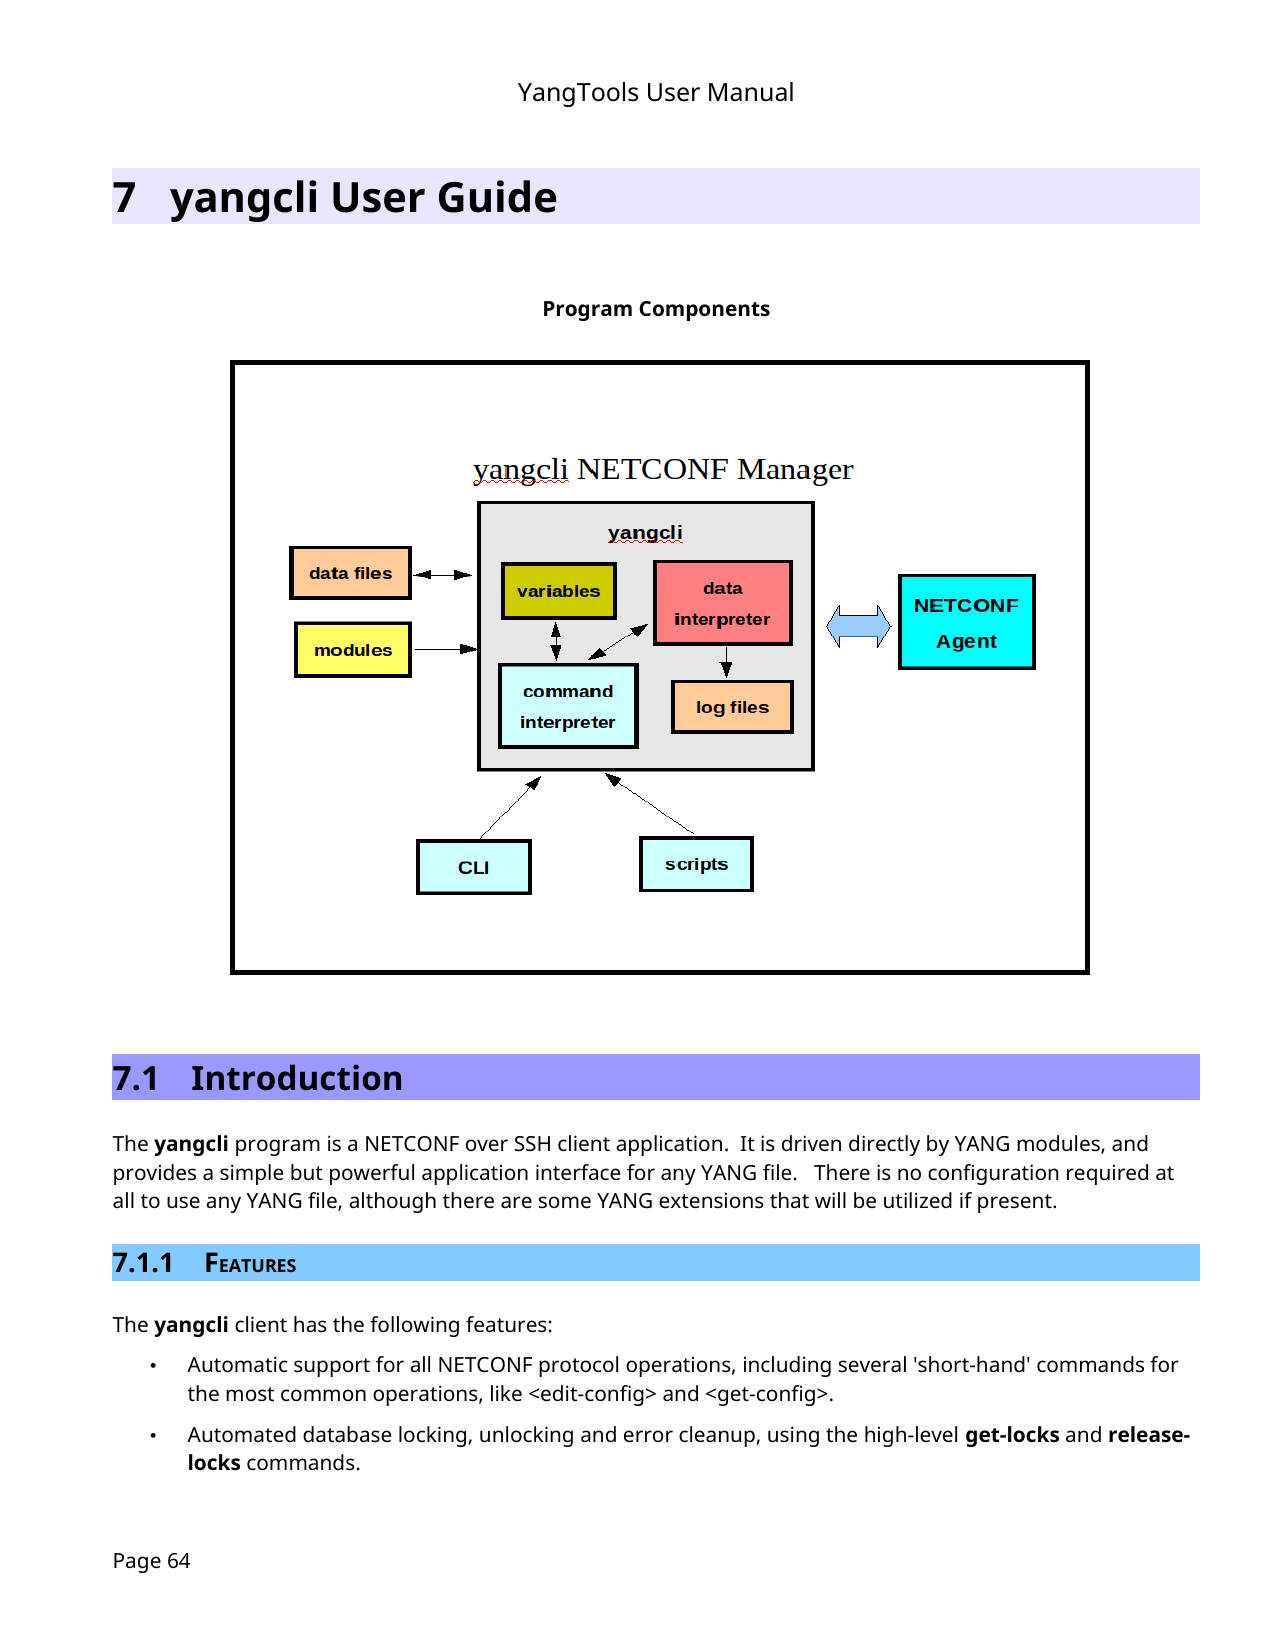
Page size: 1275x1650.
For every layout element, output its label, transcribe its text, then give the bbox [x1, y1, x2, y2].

subtitle Features [112, 1244, 1200, 1281]
picture [165, 323, 1148, 997]
text The yangcli program is a NETCONF over SSH client application. It is driven directly by YANG modules, and provides a simple but powerful application interface for any YANG file. There is no configuration required at all to use any YANG file, although there are some YANG extensions that will be utilized if present. [112, 1129, 1200, 1214]
subtitle yangcli User Guide [112, 168, 1200, 224]
text The yangcli client has the following features: [112, 1310, 1200, 1338]
list Automated database locking, unlocking and error cleanup, using the high-level get-locks and release-locks commands. [150, 1420, 1200, 1477]
subtitle Program Components [127, 294, 1185, 323]
subtitle Introduction [112, 1054, 1200, 1100]
list Automatic support for all NETCONF protocol operations, including several 'short-hand' commands for the most common operations, like <edit-config> and <get-config>. [150, 1351, 1200, 1407]
